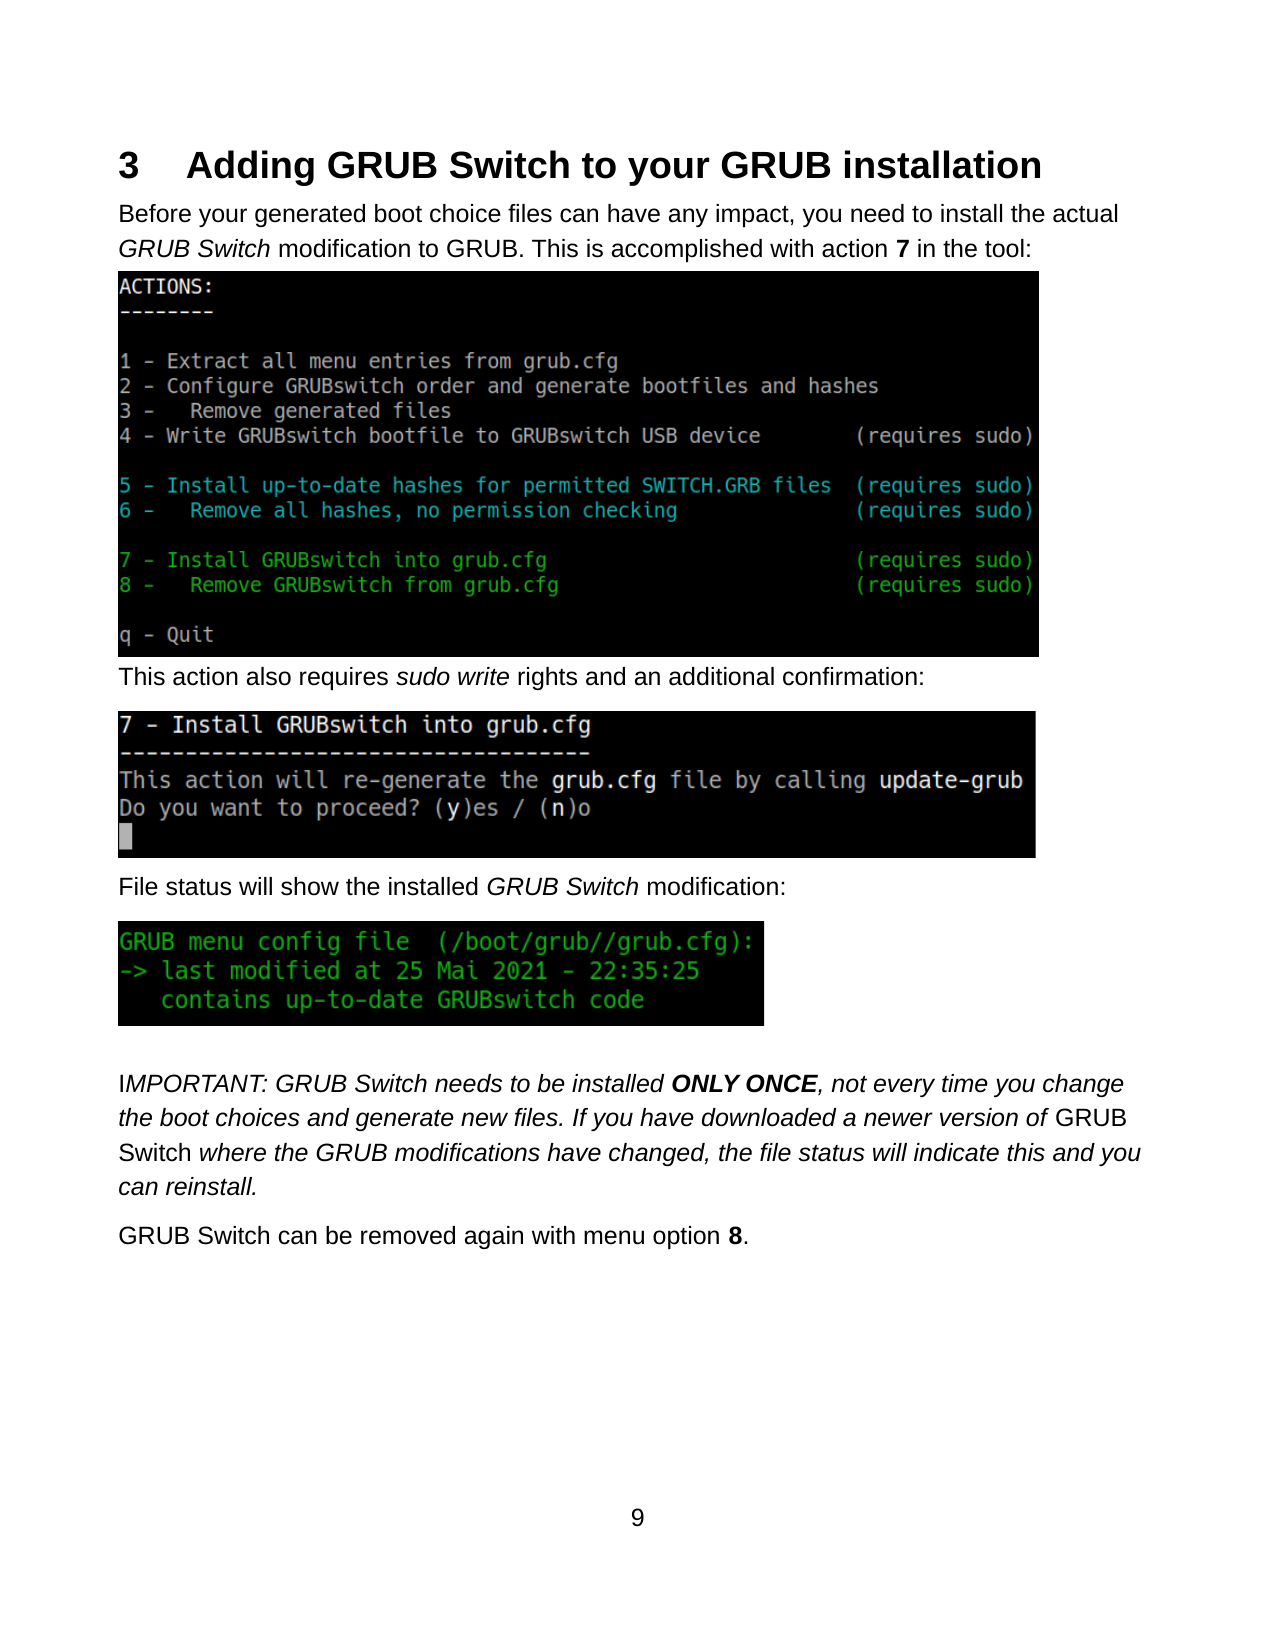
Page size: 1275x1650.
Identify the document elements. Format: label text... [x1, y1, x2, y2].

text File status will show the installed GRUB Switch modification: [118, 872, 1157, 901]
text This action also requires sudo write rights and an additional confirmation: [118, 657, 1157, 691]
text Before your generated boot choice files can have any impact, you need to install the actual GRUB Switch modification to GRUB. This is accomplished with action 7 in the tool: [118, 199, 1157, 262]
picture [118, 711, 1036, 858]
text IMPORTANT: GRUB Switch needs to be installed ONLY ONCE, not every time you change the boot choices and generate new files. If you have downloaded a newer version of GRUB Switch where the GRUB modifications have changed, the file status will indicate this and you can reinstall. [118, 1068, 1157, 1201]
subtitle Adding GRUB Switch to your GRUB installation [118, 143, 1157, 187]
text GRUB Switch can be removed again with menu option 8. [118, 1221, 1157, 1250]
picture [118, 921, 765, 1026]
picture [118, 271, 1039, 657]
